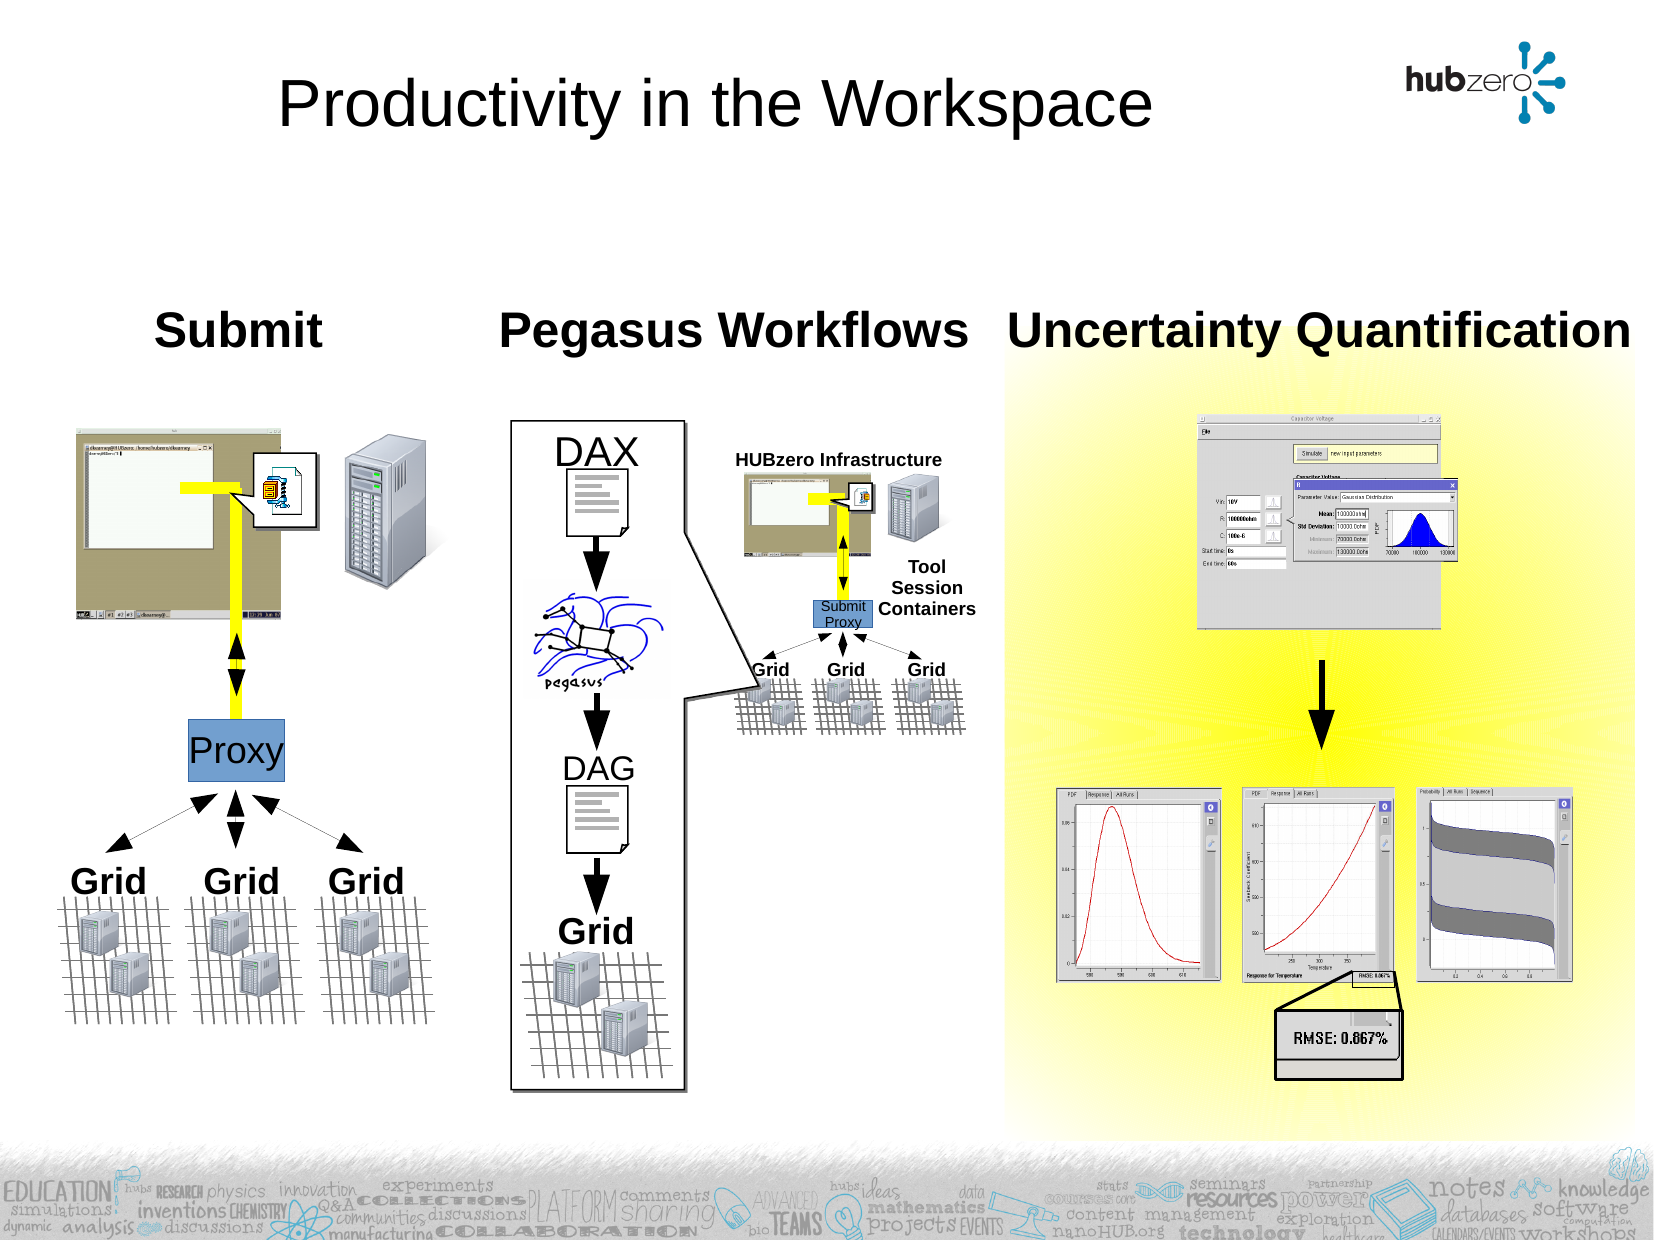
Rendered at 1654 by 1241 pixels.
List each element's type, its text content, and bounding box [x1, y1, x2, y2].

text_box Pegasus Workflows [483, 295, 985, 367]
text_box Grid [313, 852, 420, 910]
picture [1335, 974, 1352, 983]
picture [1242, 787, 1395, 983]
text_box [511, 420, 759, 1090]
picture [903, 688, 963, 727]
text_box DAX [539, 421, 655, 483]
picture [1197, 414, 1458, 631]
text_box Grid [542, 903, 650, 960]
picture [329, 428, 458, 595]
text_box [830, 483, 873, 511]
picture [1353, 972, 1394, 983]
picture [1416, 787, 1573, 983]
picture [76, 428, 281, 620]
picture [544, 960, 666, 1059]
picture [202, 909, 294, 999]
picture [1402, 38, 1569, 127]
picture [878, 471, 959, 545]
text_box [231, 453, 317, 528]
picture [332, 909, 424, 999]
text_box Grid [743, 652, 805, 688]
text_box Submit Proxy [813, 600, 873, 628]
picture [1056, 787, 1222, 983]
picture [744, 472, 871, 557]
text_box Tool Session Containers [863, 549, 999, 631]
picture [242, 505, 281, 620]
picture [822, 688, 882, 727]
picture [523, 579, 671, 699]
picture [1276, 1012, 1402, 1078]
text_box [1004, 367, 1636, 1141]
text_box Grid [812, 652, 881, 688]
text_box Grid [55, 852, 163, 910]
text_box Submit [138, 295, 339, 367]
picture [0, 1140, 1654, 1240]
picture [258, 461, 306, 520]
text_box Proxy [188, 719, 285, 782]
text_box DAG [547, 741, 652, 796]
text_box Uncertainty Quantification [992, 295, 1648, 367]
picture [849, 511, 871, 557]
text_box HUBzero Infrastructure [720, 442, 958, 479]
picture [743, 688, 804, 727]
title Productivity in the Workspace [82, 46, 1351, 161]
text_box Grid [188, 852, 296, 910]
text_box Grid [893, 652, 962, 688]
picture [853, 486, 871, 508]
picture [72, 909, 164, 999]
